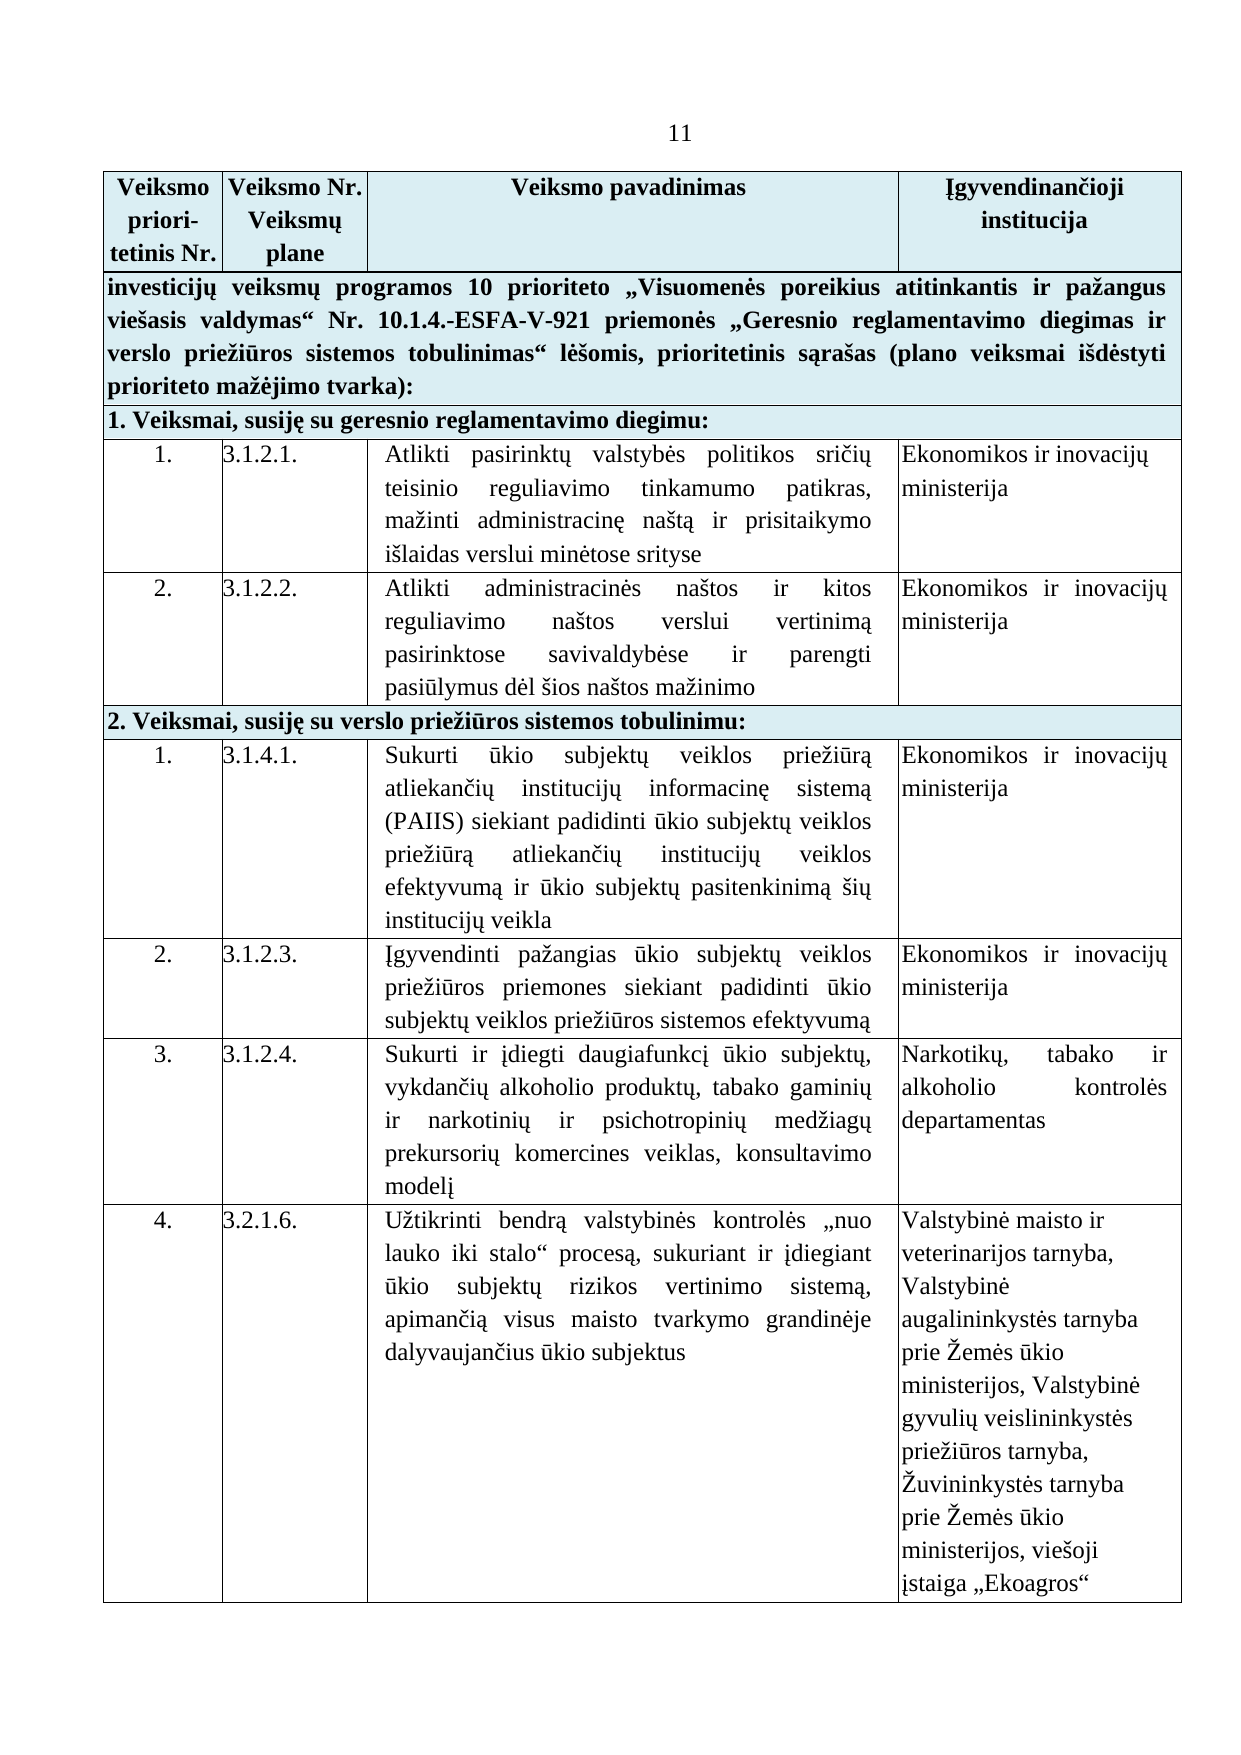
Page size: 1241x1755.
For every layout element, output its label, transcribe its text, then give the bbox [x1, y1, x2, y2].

table_cell Ekonomikos ir inovacijų ministerija [899, 939, 1181, 1038]
table_cell Ekonomikos ir inovacijų ministerija [899, 740, 1181, 938]
table_cell 3.1.2.4. [223, 1039, 367, 1204]
table_header Veiksmo priori-tetinis Nr. [104, 172, 222, 271]
table_cell 4. [104, 1205, 222, 1602]
table_cell 1. Veiksmai, susiję su geresnio reglamentavimo diegimu: [104, 406, 1181, 438]
table_cell 3.1.2.2. [223, 573, 367, 705]
table_cell Įgyvendinti pažangias ūkio subjektų veiklos priežiūros priemones siekiant padidinti ūkio subjektų veiklos priežiūros sistemos efektyvumą [368, 939, 898, 1038]
table_cell 2. Veiksmai, susiję su verslo priežiūros sistemos tobulinimu: [104, 706, 1181, 739]
table_header Veiksmo pavadinimas [368, 172, 898, 271]
table_cell Atlikti administracinės naštos ir kitos reguliavimo naštos verslui vertinimą pasirinktose savivaldybėse ir parengti pasiūlymus dėl šios naštos mažinimo [368, 573, 898, 705]
table_cell Sukurti ūkio subjektų veiklos priežiūrą atliekančių institucijų informacinę sistemą (PAIIS) siekiant padidinti ūkio subjektų veiklos priežiūrą atliekančių institucijų veiklos efektyvumą ir ūkio subjektų pasitenkinimą šių institucijų veikla [368, 740, 898, 938]
table_cell 2. [104, 573, 222, 705]
table_cell 2. [104, 939, 222, 1038]
table_header Įgyvendinančioji institucija [899, 172, 1181, 271]
table_header Veiksmo Nr. Veiksmų plane [223, 172, 367, 271]
table_cell Užtikrinti bendrą valstybinės kontrolės „nuo lauko iki stalo“ procesą, sukuriant ir įdiegiant ūkio subjektų rizikos vertinimo sistemą, apimančią visus maisto tvarkymo grandinėje dalyvaujančius ūkio subjektus [368, 1205, 898, 1602]
table_cell Narkotikų, tabako ir alkoholio kontrolės departamentas [899, 1039, 1181, 1204]
table_cell 3.1.2.1. [223, 440, 367, 572]
table_cell Atlikti pasirinktų valstybės politikos sričių teisinio reguliavimo tinkamumo patikras, mažinti administracinę naštą ir prisitaikymo išlaidas verslui minėtose srityse [368, 440, 898, 572]
table_cell 3. [104, 1039, 222, 1204]
table_cell 3.1.2.3. [223, 939, 367, 1038]
table_cell 3.1.4.1. [223, 740, 367, 938]
table_cell Sukurti ir įdiegti daugiafunkcį ūkio subjektų, vykdančių alkoholio produktų, tabako gaminių ir narkotinių ir psichotropinių medžiagų prekursorių komercines veiklas, konsultavimo modelį [368, 1039, 898, 1204]
table_cell Valstybinė maisto ir veterinarijos tarnyba, Valstybinė augalininkystės tarnyba prie Žemės ūkio ministerijos, Valstybinė gyvulių veislininkystės priežiūros tarnyba, Žuvininkystės tarnyba prie Žemės ūkio ministerijos, viešoji įstaiga „Ekoagros“ [899, 1205, 1181, 1602]
table_cell Ekonomikos ir inovacijų ministerija [899, 440, 1181, 572]
table_cell 1. [104, 440, 222, 572]
table_cell Ekonomikos ir inovacijų ministerija [899, 573, 1181, 705]
table_cell 3.2.1.6. [223, 1205, 367, 1602]
table_cell 1. [104, 740, 222, 938]
table_cell investicijų veiksmų programos 10 prioriteto „Visuomenės poreikius atitinkantis ir pažangus viešasis valdymas“ Nr. 10.1.4.-ESFA-V-921 priemonės „Geresnio reglamentavimo diegimas ir verslo priežiūros sistemos tobulinimas“ lėšomis, prioritetinis sąrašas (plano veiksmai išdėstyti prioriteto mažėjimo tvarka): [104, 273, 1181, 404]
